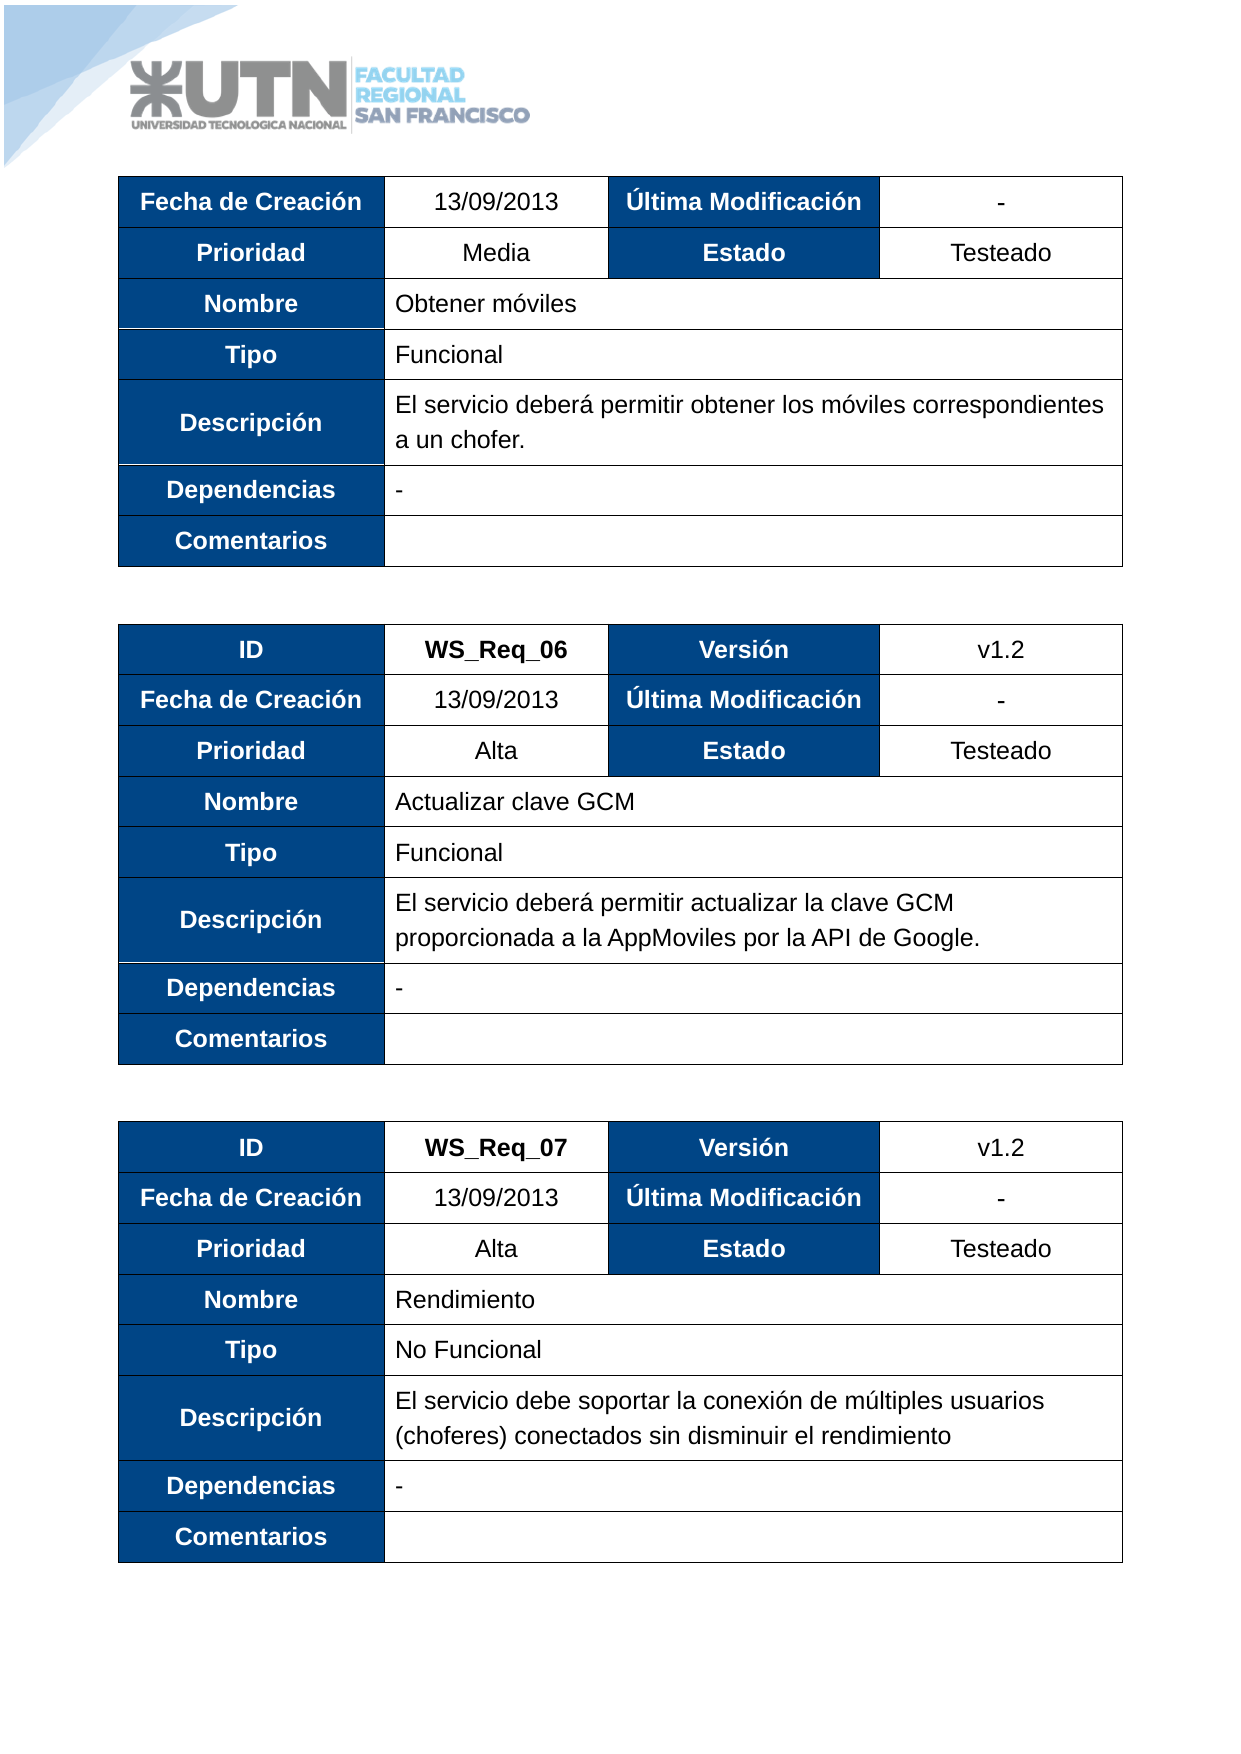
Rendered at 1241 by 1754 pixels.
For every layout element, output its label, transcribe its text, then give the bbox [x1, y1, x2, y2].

table_cell - [385, 466, 1122, 515]
table_cell Nombre [119, 279, 384, 328]
table_cell Descripción [119, 878, 384, 962]
table_cell Funcional [385, 330, 1122, 379]
table_cell Estado [609, 1224, 879, 1274]
picture [3, 5, 532, 169]
table_cell Estado [609, 228, 879, 278]
table_cell Descripción [119, 1376, 384, 1460]
table_cell [385, 1014, 1122, 1064]
table_cell [385, 516, 1122, 566]
table_cell - [385, 1461, 1122, 1511]
table_cell 13/09/2013 [385, 177, 608, 227]
table_cell No Funcional [385, 1325, 1122, 1375]
table_cell Comentarios [119, 516, 384, 566]
table_header WS_Req_06 [385, 625, 608, 674]
table_header WS_Req_07 [385, 1122, 608, 1172]
table_cell El servicio deberá permitir obtener los móviles correspondientes a un chofer. [385, 380, 1122, 464]
table_cell Descripción [119, 380, 384, 464]
table_cell Alta [385, 726, 608, 776]
table_cell [385, 1512, 1122, 1562]
table_header Versión [609, 625, 879, 674]
table_cell Dependencias [119, 964, 384, 1013]
table_cell Dependencias [119, 1461, 384, 1511]
table_cell Tipo [119, 827, 384, 877]
table_cell Fecha de Creación [119, 177, 384, 227]
table_cell Comentarios [119, 1512, 384, 1562]
table_cell Obtener móviles [385, 279, 1122, 328]
table_cell - [880, 675, 1122, 725]
table_cell Prioridad [119, 726, 384, 776]
table_cell Funcional [385, 827, 1122, 877]
table_cell Nombre [119, 777, 384, 826]
table_cell Tipo [119, 330, 384, 379]
table_cell Alta [385, 1224, 608, 1274]
table_cell Dependencias [119, 466, 384, 515]
table_cell - [385, 964, 1122, 1013]
table_cell Testeado [880, 726, 1122, 776]
table_cell - [880, 177, 1122, 227]
table_cell Prioridad [119, 228, 384, 278]
table_header v1.2 [880, 625, 1122, 674]
table_cell Testeado [880, 1224, 1122, 1274]
table_header ID [119, 1122, 384, 1172]
table_cell 13/09/2013 [385, 1173, 608, 1223]
table_cell Prioridad [119, 1224, 384, 1274]
table_cell Rendimiento [385, 1275, 1122, 1324]
table_cell Fecha de Creación [119, 675, 384, 725]
table_cell Última Modificación [609, 177, 879, 227]
table_cell El servicio deberá permitir actualizar la clave GCM proporcionada a la AppMoviles por la API de Google. [385, 878, 1122, 962]
table_cell Última Modificación [609, 1173, 879, 1223]
table_cell 13/09/2013 [385, 675, 608, 725]
table_cell Comentarios [119, 1014, 384, 1064]
table_cell Testeado [880, 228, 1122, 278]
table_header v1.2 [880, 1122, 1122, 1172]
table_cell Última Modificación [609, 675, 879, 725]
table_cell Actualizar clave GCM [385, 777, 1122, 826]
table_cell Tipo [119, 1325, 384, 1375]
table_cell Nombre [119, 1275, 384, 1324]
table_header Versión [609, 1122, 879, 1172]
table_cell Estado [609, 726, 879, 776]
table_cell - [880, 1173, 1122, 1223]
table_cell Media [385, 228, 608, 278]
table_header ID [119, 625, 384, 674]
table_cell El servicio debe soportar la conexión de múltiples usuarios (choferes) conectados sin disminuir el rendimiento [385, 1376, 1122, 1460]
table_cell Fecha de Creación [119, 1173, 384, 1223]
